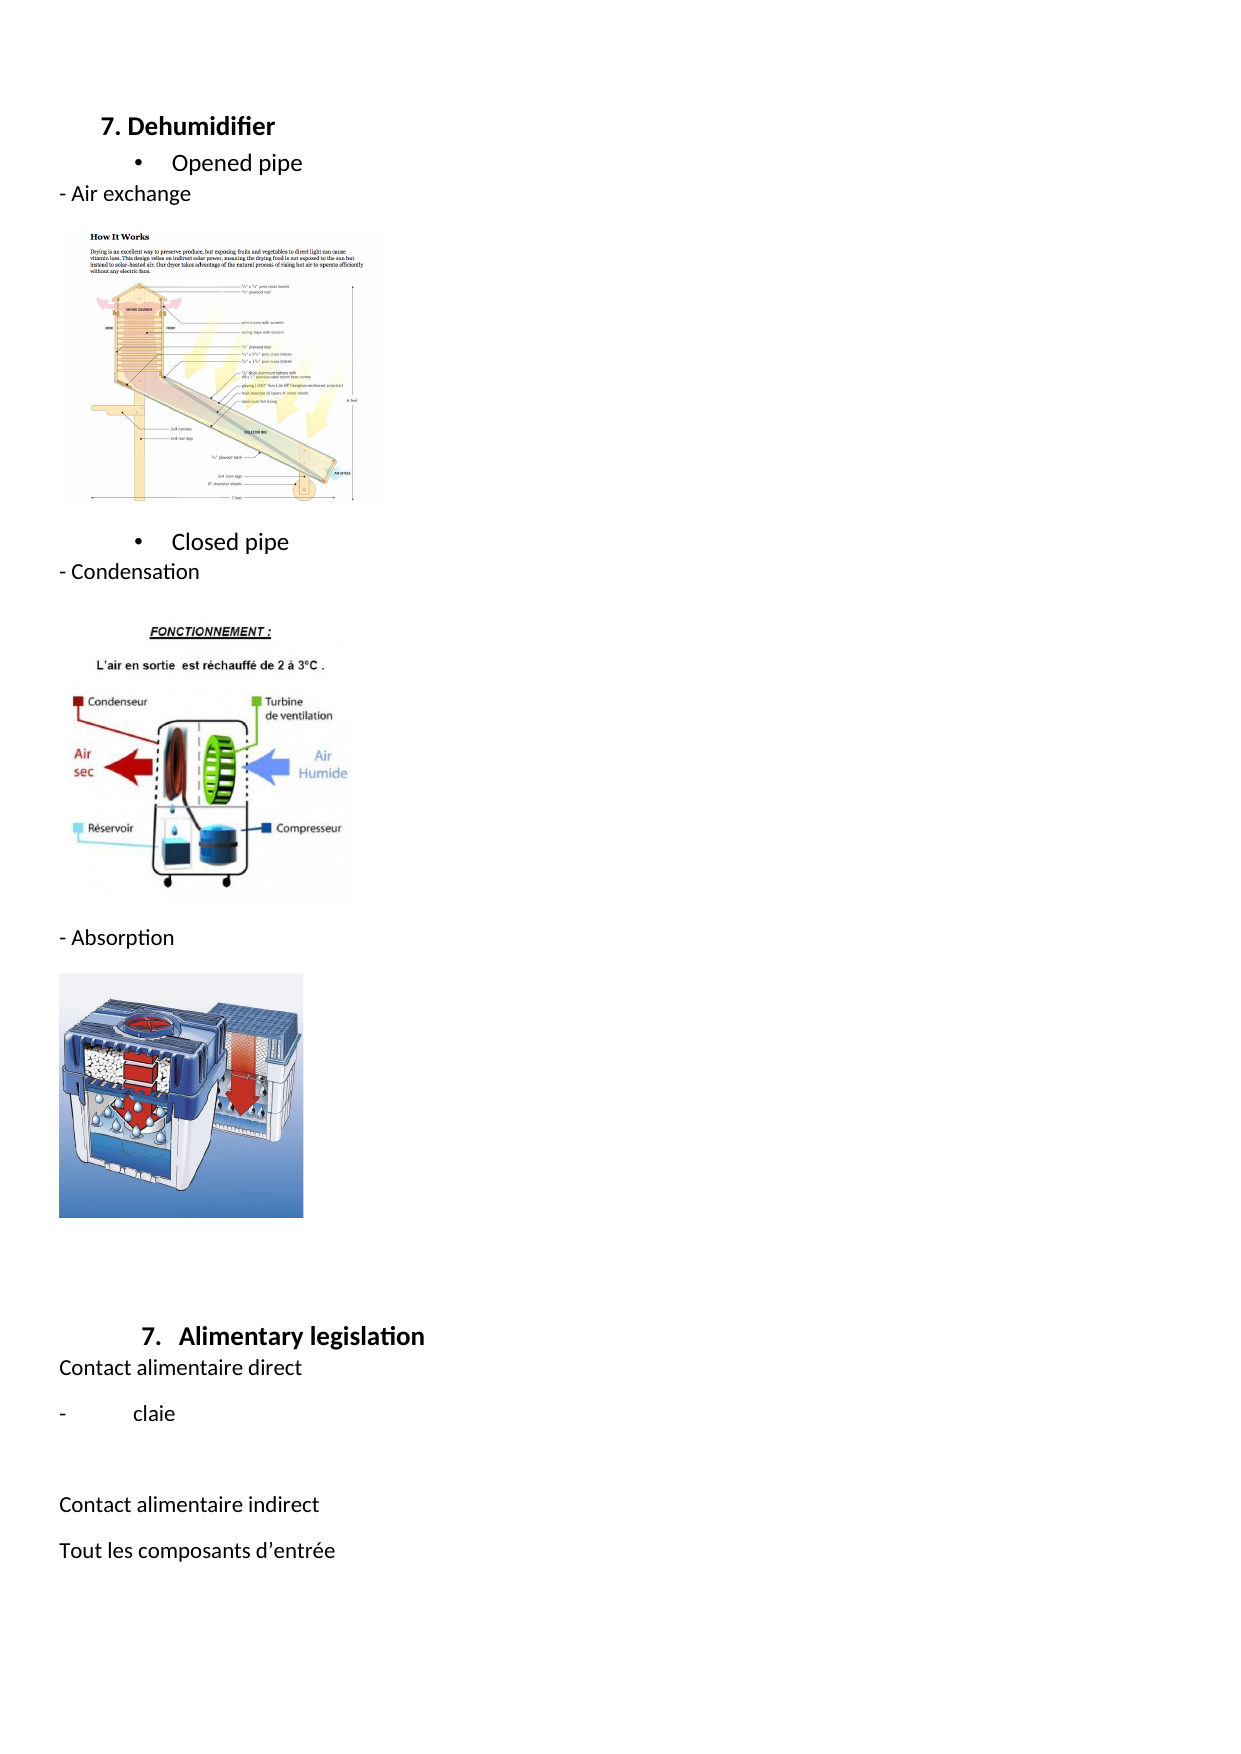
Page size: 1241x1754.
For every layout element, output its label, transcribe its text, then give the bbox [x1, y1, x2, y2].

text Contact alimentaire indirect [59, 1490, 1181, 1518]
list claie [59, 1399, 1181, 1427]
text - Absorption [59, 923, 1181, 951]
subtitle Closed pipe [134, 526, 1181, 556]
text - Condensation [59, 557, 1181, 585]
picture [59, 606, 358, 905]
list 7. Dehumidifier [100, 109, 1181, 142]
list Alimentary legislation [141, 1319, 1181, 1352]
picture [59, 973, 304, 1218]
text - Air exchange [59, 179, 1181, 207]
text Tout les composants d’entrée [59, 1536, 1181, 1564]
subtitle Opened pipe [134, 147, 1181, 178]
text Contact alimentaire direct [59, 1353, 1181, 1381]
picture [66, 228, 385, 505]
